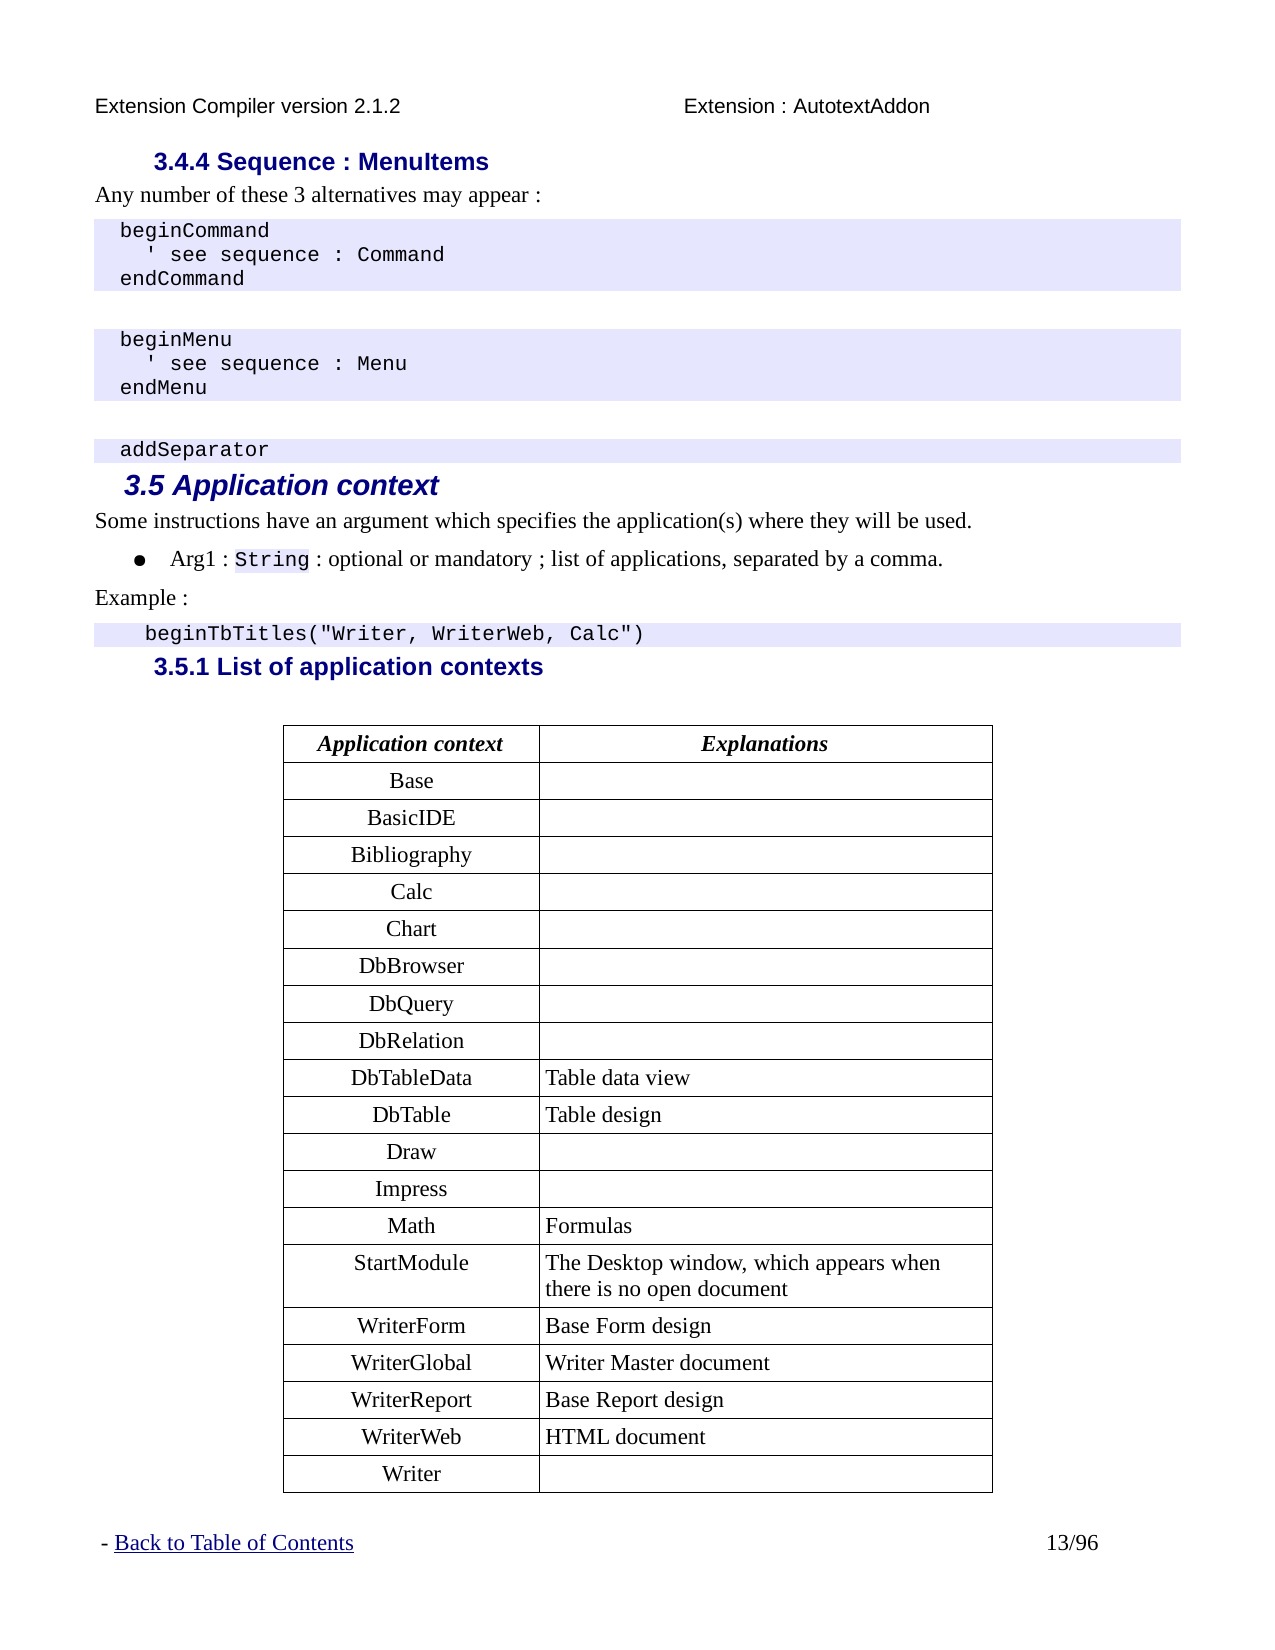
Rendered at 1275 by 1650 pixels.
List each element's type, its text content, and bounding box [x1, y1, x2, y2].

table_cell Table data view [540, 1060, 992, 1096]
text endCommand [94, 267, 1181, 291]
table_cell HTML document [540, 1419, 992, 1455]
table_cell Writer [284, 1456, 539, 1492]
table_cell [540, 911, 992, 947]
table_cell Impress [284, 1171, 539, 1207]
subtitle Sequence : MenuItems [153, 147, 1181, 176]
table_cell [540, 1456, 992, 1492]
table_cell Base Report design [540, 1382, 992, 1418]
text Example : [94, 585, 1181, 611]
table_cell Calc [284, 874, 539, 910]
table_cell DbBrowser [284, 949, 539, 984]
table_header Application context [284, 726, 539, 762]
text endMenu [94, 377, 1181, 401]
table_cell The Desktop window, which appears when there is no open document [540, 1245, 992, 1307]
table_cell WriterWeb [284, 1419, 539, 1455]
subtitle List of application contexts [153, 653, 1181, 681]
table_cell Bibliography [284, 837, 539, 873]
table_cell [540, 1171, 992, 1207]
subtitle Application context [124, 469, 1181, 502]
table_cell [540, 1023, 992, 1059]
table_cell BasicIDE [284, 800, 539, 836]
table_cell Writer Master document [540, 1345, 992, 1381]
table_cell WriterGlobal [284, 1345, 539, 1381]
table_header Explanations [540, 726, 992, 762]
text addSeparator [94, 439, 1181, 463]
table_cell [540, 1134, 992, 1170]
table_cell DbRelation [284, 1023, 539, 1059]
table_cell DbTable [284, 1097, 539, 1133]
text beginCommand [94, 219, 1181, 243]
table_cell [540, 763, 992, 799]
text ' see sequence : Menu [94, 353, 1181, 377]
text beginMenu [94, 329, 1181, 353]
table_cell WriterReport [284, 1382, 539, 1418]
text Any number of these 3 alternatives may appear : [94, 181, 1181, 207]
table_cell Formulas [540, 1208, 992, 1244]
table_cell Table design [540, 1097, 992, 1133]
table_cell [540, 949, 992, 984]
text ' see sequence : Command [94, 243, 1181, 267]
table_cell Base Form design [540, 1308, 992, 1344]
table_cell DbQuery [284, 986, 539, 1022]
table_cell Draw [284, 1134, 539, 1170]
table_cell Math [284, 1208, 539, 1244]
table_cell Chart [284, 911, 539, 947]
table_cell DbTableData [284, 1060, 539, 1096]
table_cell Base [284, 763, 539, 799]
table_cell [540, 837, 992, 873]
text beginTbTitles("Writer, WriterWeb, Calc") [94, 623, 1181, 647]
text Some instructions have an argument which specifies the application(s) where they will be used. [94, 508, 1181, 533]
list Arg1 : String : optional or mandatory ; list of applications, separated by a comma. [132, 546, 1181, 573]
table_cell [540, 874, 992, 910]
table_cell WriterForm [284, 1308, 539, 1344]
table_cell StartModule [284, 1245, 539, 1307]
table_cell [540, 986, 992, 1022]
table_cell [540, 800, 992, 836]
